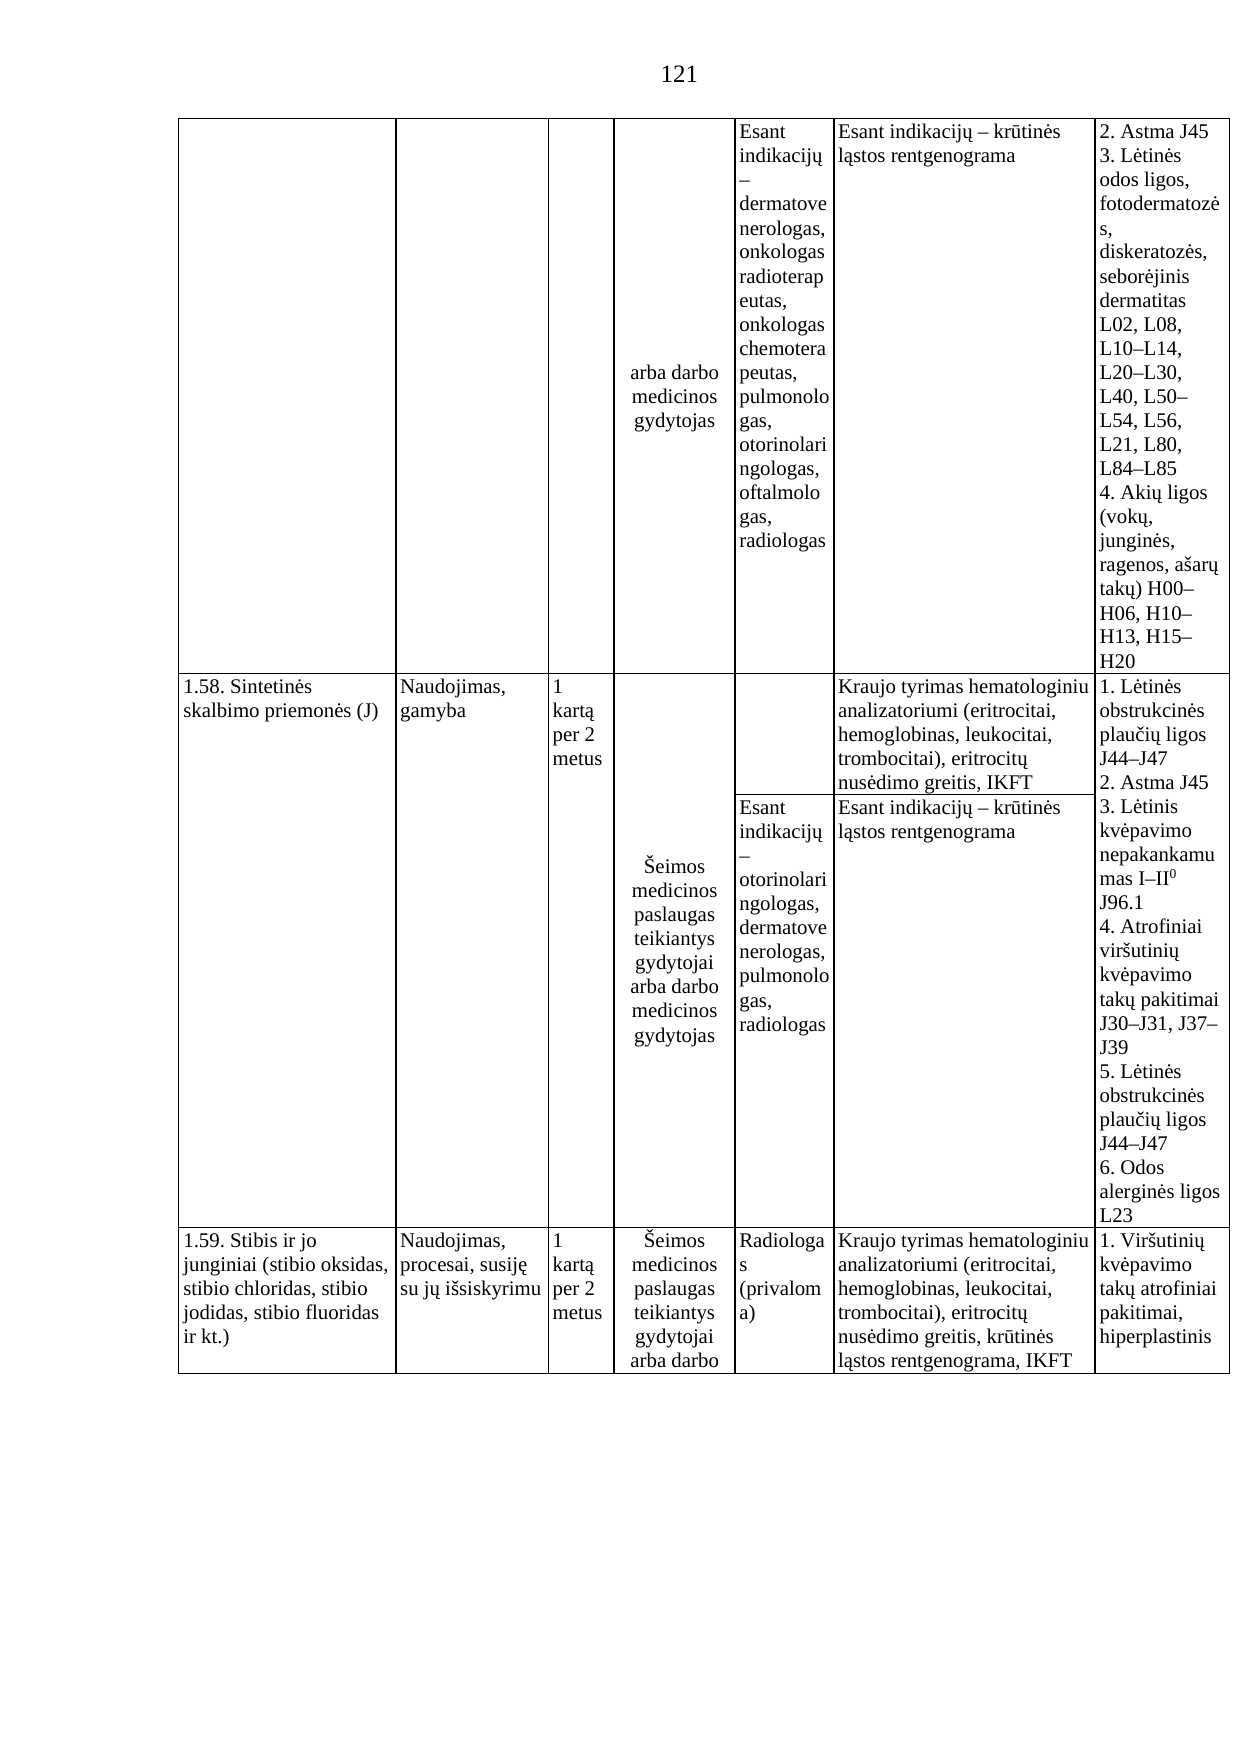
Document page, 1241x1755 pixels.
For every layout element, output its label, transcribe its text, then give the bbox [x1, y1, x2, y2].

table_cell [549, 119, 613, 673]
table_cell 2. Astma J45 3. Lėtinės odos ligos, fotodermatozės, diskeratozės, seborėjinis dermatitas L02, L08, L10–L14, L20–L30, L40, L50–L54, L56, L21, L80, L84–L85 4. Akių ligos (vokų, junginės, ragenos, ašarų takų) H00–H06, H10–H13, H15–H20 [1096, 119, 1229, 673]
table_cell [170, 1227, 178, 1372]
table_cell [736, 674, 833, 794]
table_cell Kraujo tyrimas hematologiniu analizatoriumi (eritrocitai, hemoglobinas, leukocitai, trombocitai), eritrocitų nusėdimo greitis, krūtinės ląstos rentgenograma, IKFT [835, 1228, 1094, 1372]
table_cell [179, 119, 395, 673]
table_cell [170, 118, 178, 673]
table_cell 1 kartą per 2 metus [549, 1228, 613, 1372]
table_cell arba darbo medicinos gydytojas [615, 119, 734, 673]
table_cell Kraujo tyrimas hematologiniu analizatoriumi (eritrocitai, hemoglobinas, leukocitai, trombocitai), eritrocitų nusėdimo greitis, IKFT [835, 674, 1094, 794]
table_cell Naudojimas, procesai, susiję su jų išsiskyrimu [397, 1228, 548, 1372]
table_cell Esant indikacijų – krūtinės ląstos rentgenograma [835, 119, 1094, 673]
table_cell Esant indikacijų – krūtinės ląstos rentgenograma [835, 795, 1094, 1227]
table_cell 1. Lėtinės obstrukcinės plaučių ligos J44–J47 2. Astma J45 3. Lėtinis kvėpavimo nepakankamumas I–II0 J96.1 4. Atrofiniai viršutinių kvėpavimo takų pakitimai J30–J31, J37–J39 5. Lėtinės obstrukcinės plaučių ligos J44–J47 6. Odos alerginės ligos L23 [1096, 674, 1229, 1227]
table_cell Esant indikacijų – dermatovenerologas, onkologas radioterapeutas, onkologas chemoterapeutas, pulmonologas, otorinolaringologas, oftalmologas, radiologas [736, 119, 833, 673]
table_cell 1.59. Stibis ir jo junginiai (stibio oksidas, stibio chloridas, stibio jodidas, stibio fluoridas ir kt.) [179, 1228, 395, 1372]
table_cell Radiologas (privaloma) [736, 1228, 833, 1372]
table_cell 1.58. Sintetinės skalbimo priemonės (J) [179, 674, 395, 1227]
table_cell [170, 673, 178, 794]
table_cell [170, 794, 178, 1227]
table_cell 1 kartą per 2 metus [549, 674, 613, 1227]
table_cell Šeimos medicinos paslaugas teikiantys gydytojai arba darbo medicinos gydytojas [615, 674, 734, 1227]
table_cell Naudojimas, gamyba [397, 674, 548, 1227]
table_cell Šeimos medicinos paslaugas teikiantys gydytojai arba darbo [615, 1228, 734, 1372]
table_cell [397, 119, 548, 673]
table_cell Esant indikacijų – otorinolaringologas, dermatovenerologas, pulmonologas, radiologas [736, 795, 833, 1227]
table_cell 1. Viršutinių kvėpavimo takų atrofiniai pakitimai, hiperplastinis [1096, 1228, 1229, 1372]
